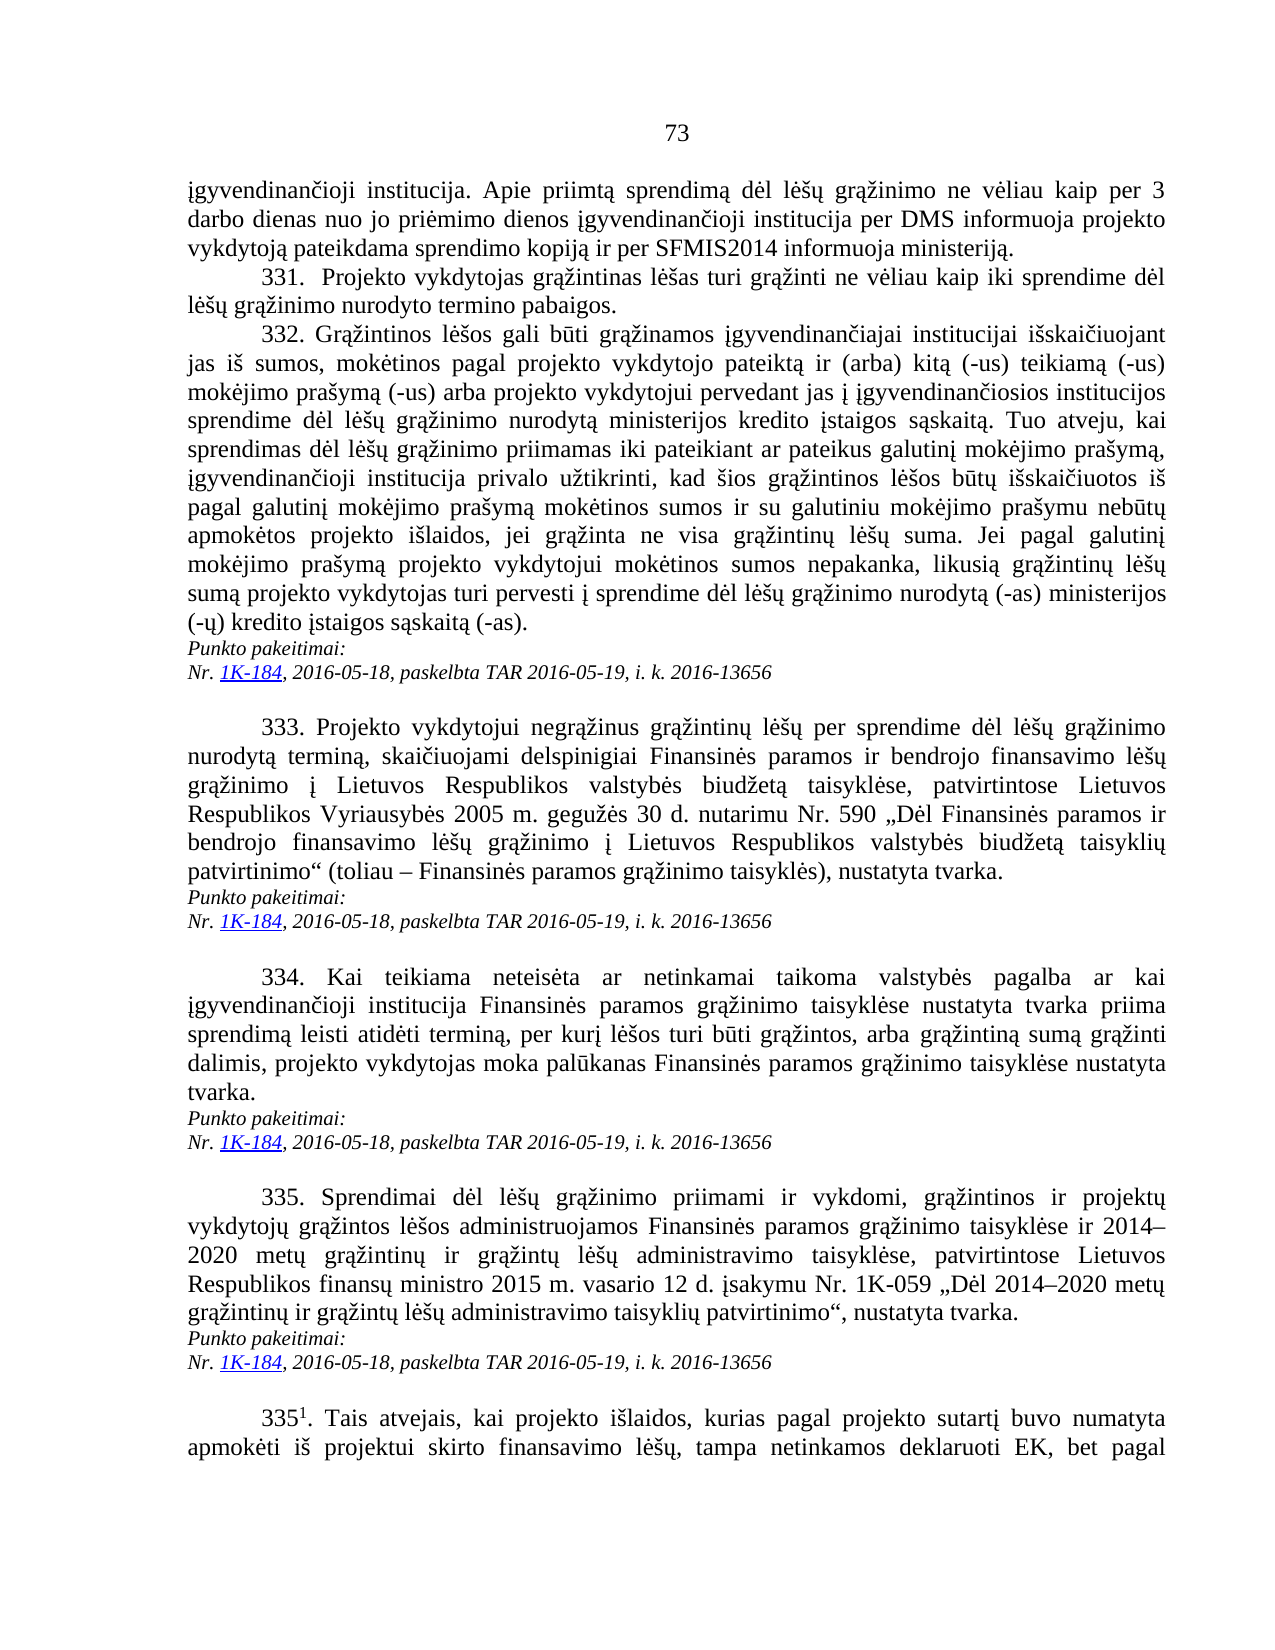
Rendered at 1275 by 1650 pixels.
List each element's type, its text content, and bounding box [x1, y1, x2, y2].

text 335. Sprendimai dėl lėšų grąžinimo priimami ir vykdomi, grąžintinos ir projektų vykdytojų grąžintos lėšos administruojamos Finansinės paramos grąžinimo taisyklėse ir 2014–2020 metų grąžintinų ir grąžintų lėšų administravimo taisyklėse, patvirtintose Lietuvos Respublikos finansų ministro 2015 m. vasario 12 d. įsakymu Nr. 1K-059 „Dėl 2014–2020 metų grąžintinų ir grąžintų lėšų administravimo taisyklių patvirtinimo“, nustatyta tvarka. [187, 1182, 1167, 1326]
text Punkto pakeitimai: [187, 1106, 1167, 1130]
text 334. Kai teikiama neteisėta ar netinkamai taikoma valstybės pagalba ar kai įgyvendinančioji institucija Finansinės paramos grąžinimo taisyklėse nustatyta tvarka priima sprendimą leisti atidėti terminą, per kurį lėšos turi būti grąžintos, arba grąžintiną sumą grąžinti dalimis, projekto vykdytojas moka palūkanas Finansinės paramos grąžinimo taisyklėse nustatyta tvarka. [187, 962, 1167, 1106]
text Nr. 1K-184, 2016-05-18, paskelbta TAR 2016-05-19, i. k. 2016-13656 [187, 660, 1167, 684]
text 331. Projekto vykdytojas grąžintinas lėšas turi grąžinti ne vėliau kaip iki sprendime dėl lėšų grąžinimo nurodyto termino pabaigos. [187, 262, 1167, 319]
text Nr. 1K-184, 2016-05-18, paskelbta TAR 2016-05-19, i. k. 2016-13656 [187, 1130, 1167, 1154]
text 333. Projekto vykdytojui negrąžinus grąžintinų lėšų per sprendime dėl lėšų grąžinimo nurodytą terminą, skaičiuojami delspinigiai Finansinės paramos ir bendrojo finansavimo lėšų grąžinimo į Lietuvos Respublikos valstybės biudžetą taisyklėse, patvirtintose Lietuvos Respublikos Vyriausybės 2005 m. gegužės 30 d. nutarimu Nr. 590 „Dėl Finansinės paramos ir bendrojo finansavimo lėšų grąžinimo į Lietuvos Respublikos valstybės biudžetą taisyklių patvirtinimo“ (toliau – Finansinės paramos grąžinimo taisyklės), nustatyta tvarka. [187, 712, 1167, 885]
text 332. Grąžintinos lėšos gali būti grąžinamos įgyvendinančiajai institucijai išskaičiuojant jas iš sumos, mokėtinos pagal projekto vykdytojo pateiktą ir (arba) kitą (-us) teikiamą (-us) mokėjimo prašymą (-us) arba projekto vykdytojui pervedant jas į įgyvendinančiosios institucijos sprendime dėl lėšų grąžinimo nurodytą ministerijos kredito įstaigos sąskaitą. Tuo atveju, kai sprendimas dėl lėšų grąžinimo priimamas iki pateikiant ar pateikus galutinį mokėjimo prašymą, įgyvendinančioji institucija privalo užtikrinti, kad šios grąžintinos lėšos būtų išskaičiuotos iš pagal galutinį mokėjimo prašymą mokėtinos sumos ir su galutiniu mokėjimo prašymu nebūtų apmokėtos projekto išlaidos, jei grąžinta ne visa grąžintinų lėšų suma. Jei pagal galutinį mokėjimo prašymą projekto vykdytojui mokėtinos sumos nepakanka, likusią grąžintinų lėšų sumą projekto vykdytojas turi pervesti į sprendime dėl lėšų grąžinimo nurodytą (-as) ministerijos (-ų) kredito įstaigos sąskaitą (-as). [187, 319, 1167, 636]
text įgyvendinančioji institucija. Apie priimtą sprendimą dėl lėšų grąžinimo ne vėliau kaip per 3 darbo dienas nuo jo priėmimo dienos įgyvendinančioji institucija per DMS informuoja projekto vykdytoją pateikdama sprendimo kopiją ir per SFMIS2014 informuoja ministeriją. [187, 176, 1167, 262]
text Nr. 1K-184, 2016-05-18, paskelbta TAR 2016-05-19, i. k. 2016-13656 [187, 909, 1167, 933]
text Punkto pakeitimai: [187, 636, 1167, 660]
text 3351. Tais atvejais, kai projekto išlaidos, kurias pagal projekto sutartį buvo numatyta apmokėti iš projektui skirto finansavimo lėšų, tampa netinkamos deklaruoti EK, bet pagal [187, 1403, 1167, 1461]
text Nr. 1K-184, 2016-05-18, paskelbta TAR 2016-05-19, i. k. 2016-13656 [187, 1350, 1167, 1374]
text Punkto pakeitimai: [187, 1326, 1167, 1350]
text Punkto pakeitimai: [187, 885, 1167, 909]
